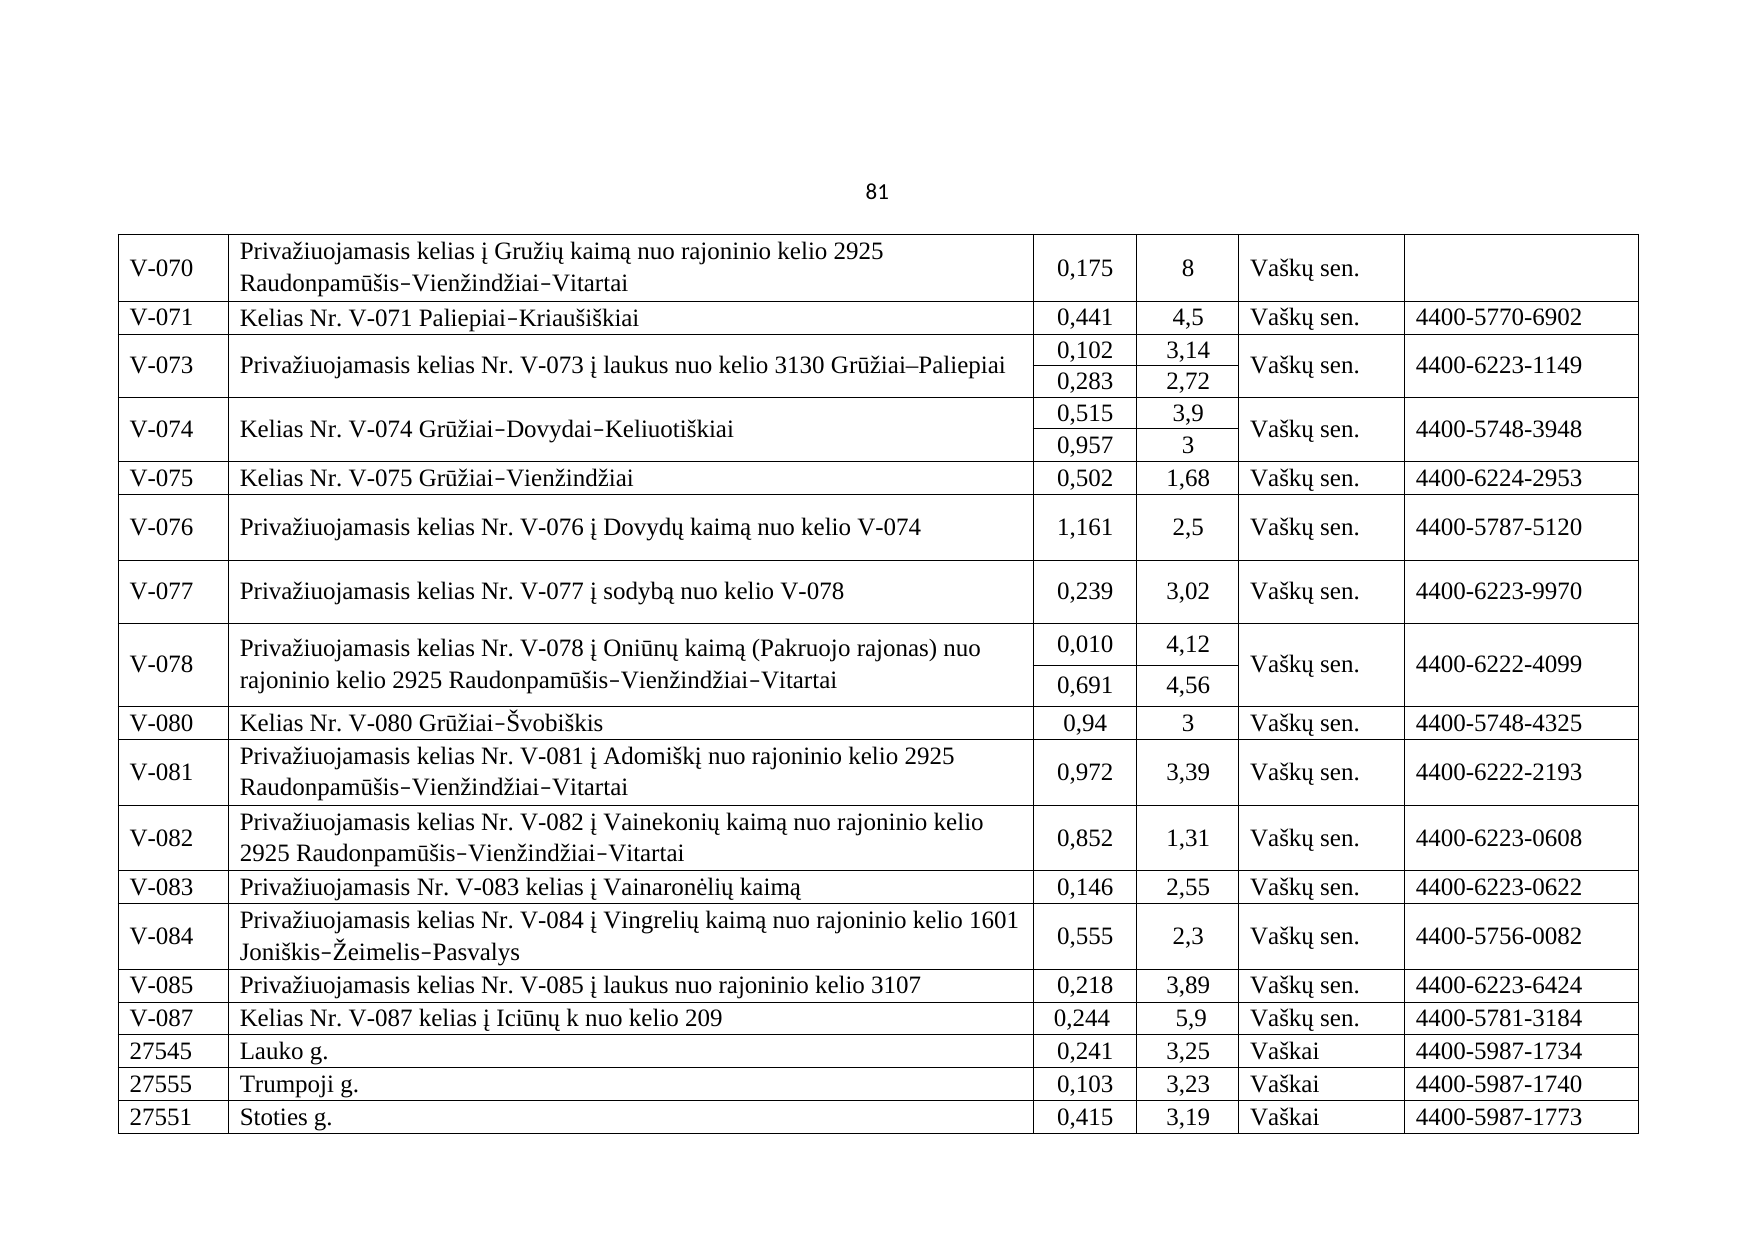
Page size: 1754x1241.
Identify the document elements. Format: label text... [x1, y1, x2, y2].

table_cell 2,72 [1137, 366, 1238, 397]
table_cell [1405, 235, 1638, 301]
table_cell Lauko g. [229, 1035, 1033, 1067]
table_cell 4,5 [1137, 302, 1238, 334]
table_cell 3,39 [1137, 740, 1238, 805]
table_cell Privažiuojamasis kelias Nr. V-081 į Adomiškį nuo rajoninio kelio 2925 Raudonpamūšis–Vienžindžiai–Vitartai [229, 740, 1033, 805]
table_cell Privažiuojamasis kelias Nr. V-076 į Dovydų kaimą nuo kelio V-074 [229, 495, 1033, 560]
table_cell Kelias Nr. V-087 kelias į Iciūnų k nuo kelio 209 [229, 1003, 1033, 1034]
table_cell 2,5 [1137, 495, 1238, 560]
table_cell Privažiuojamasis kelias Nr. V-082 į Vainekonių kaimą nuo rajoninio kelio 2925 Raudonpamūšis–Vienžindžiai–Vitartai [229, 806, 1033, 870]
table_cell 8 [1137, 235, 1238, 301]
table_cell 0,102 [1034, 335, 1136, 365]
table_cell Vaškų sen. [1239, 904, 1404, 969]
table_cell 0,555 [1034, 904, 1136, 969]
table_cell 2,55 [1137, 871, 1238, 903]
table_cell 0,972 [1034, 740, 1136, 805]
table_cell 4400-5770-6902 [1405, 302, 1638, 334]
table_cell V-083 [119, 871, 228, 903]
table_cell Privažiuojamasis kelias Nr. V-073 į laukus nuo kelio 3130 Grūžiai–Paliepiai [229, 335, 1033, 397]
table_cell Stoties g. [229, 1101, 1033, 1133]
table_cell 4,12 [1137, 624, 1238, 665]
table_cell 0,94 [1034, 707, 1136, 739]
table_cell V-078 [119, 624, 228, 706]
table_cell 1,31 [1137, 806, 1238, 870]
table_cell Vaškų sen. [1239, 495, 1404, 560]
table_cell Privažiuojamasis kelias Nr. V-078 į Oniūnų kaimą (Pakruojo rajonas) nuo rajoninio kelio 2925 Raudonpamūšis–Vienžindžiai–Vitartai [229, 624, 1033, 706]
table_cell V-082 [119, 806, 228, 870]
table_cell Vaškų sen. [1239, 871, 1404, 903]
table_cell Privažiuojamasis Nr. V-083 kelias į Vainaronėlių kaimą [229, 871, 1033, 903]
table_cell Privažiuojamasis kelias Nr. V-084 į Vingrelių kaimą nuo rajoninio kelio 1601 Joniškis–Žeimelis–Pasvalys [229, 904, 1033, 969]
table_cell 4400-6223-6424 [1405, 970, 1638, 1002]
table_cell V-080 [119, 707, 228, 739]
table_cell 0,957 [1034, 429, 1136, 461]
table_cell Vaškų sen. [1239, 707, 1404, 739]
table_cell 3,25 [1137, 1035, 1238, 1067]
table_cell Vaškų sen. [1239, 235, 1404, 301]
table_cell 27545 [119, 1035, 228, 1067]
table_cell Kelias Nr. V-075 Grūžiai–Vienžindžiai [229, 462, 1033, 494]
table_cell 4,56 [1137, 666, 1238, 706]
table_cell V-084 [119, 904, 228, 969]
table_cell V-073 [119, 335, 228, 397]
table_cell 4400-6224-2953 [1405, 462, 1638, 494]
table_cell Trumpoji g. [229, 1068, 1033, 1100]
table_cell Vaškų sen. [1239, 806, 1404, 870]
table_cell V-076 [119, 495, 228, 560]
table_cell 4400-5787-5120 [1405, 495, 1638, 560]
table_cell 4400-6223-1149 [1405, 335, 1638, 397]
table_cell 27555 [119, 1068, 228, 1100]
table_cell Kelias Nr. V-074 Grūžiai–Dovydai–Keliuotiškiai [229, 398, 1033, 461]
table_cell 1,68 [1137, 462, 1238, 494]
table_cell V-087 [119, 1003, 228, 1034]
table_cell Vaškų sen. [1239, 624, 1404, 706]
table_cell 27551 [119, 1101, 228, 1133]
table_cell Vaškų sen. [1239, 398, 1404, 461]
table_cell Vaškų sen. [1239, 561, 1404, 622]
table_cell 4400-5748-4325 [1405, 707, 1638, 739]
table_cell Vaškų sen. [1239, 302, 1404, 334]
table_cell Privažiuojamasis kelias Nr. V-085 į laukus nuo rajoninio kelio 3107 [229, 970, 1033, 1002]
table_cell 0,239 [1034, 561, 1136, 622]
table_cell 0,010 [1034, 624, 1136, 665]
table_cell 1,161 [1034, 495, 1136, 560]
table_cell Vaškų sen. [1239, 970, 1404, 1002]
table_cell 0,218 [1034, 970, 1136, 1002]
table_cell 4400-6222-4099 [1405, 624, 1638, 706]
table_cell V-081 [119, 740, 228, 805]
table_cell V-074 [119, 398, 228, 461]
table_cell 0,502 [1034, 462, 1136, 494]
table_cell 0,852 [1034, 806, 1136, 870]
table_cell 4400-5987-1734 [1405, 1035, 1638, 1067]
table_cell 4400-5987-1740 [1405, 1068, 1638, 1100]
table_cell Vaškai [1239, 1035, 1404, 1067]
table_cell 4400-5748-3948 [1405, 398, 1638, 461]
table_cell 4400-5987-1773 [1405, 1101, 1638, 1133]
table_cell 4400-5756-0082 [1405, 904, 1638, 969]
table_cell V-077 [119, 561, 228, 622]
table_cell 3,02 [1137, 561, 1238, 622]
table_cell 4400-5781-3184 [1405, 1003, 1638, 1034]
table_cell Vaškų sen. [1239, 740, 1404, 805]
table_cell V-075 [119, 462, 228, 494]
table_cell V-085 [119, 970, 228, 1002]
table_cell 3,19 [1137, 1101, 1238, 1133]
table_cell Vaškai [1239, 1101, 1404, 1133]
table_cell Vaškų sen. [1239, 1003, 1404, 1034]
table_cell 3 [1137, 707, 1238, 739]
table_cell 3,23 [1137, 1068, 1238, 1100]
table_cell 0,103 [1034, 1068, 1136, 1100]
table_cell 0,441 [1034, 302, 1136, 334]
table_cell 3,89 [1137, 970, 1238, 1002]
table_cell 0,146 [1034, 871, 1136, 903]
table_cell 0,691 [1034, 666, 1136, 706]
table_cell V-070 [119, 235, 228, 301]
table_cell 0,283 [1034, 366, 1136, 397]
table_cell 4400-6223-0622 [1405, 871, 1638, 903]
table_cell 2,3 [1137, 904, 1238, 969]
table_cell 0,244 [1034, 1003, 1136, 1034]
table_cell 0,415 [1034, 1101, 1136, 1133]
table_cell Privažiuojamasis kelias į Gružių kaimą nuo rajoninio kelio 2925 Raudonpamūšis–Vienžindžiai–Vitartai [229, 235, 1033, 301]
table_cell 4400-6223-0608 [1405, 806, 1638, 870]
table_cell Vaškų sen. [1239, 335, 1404, 397]
table_cell 0,241 [1034, 1035, 1136, 1067]
table_cell Privažiuojamasis kelias Nr. V-077 į sodybą nuo kelio V-078 [229, 561, 1033, 622]
table_cell Kelias Nr. V-080 Grūžiai–Švobiškis [229, 707, 1033, 739]
table_cell 4400-6223-9970 [1405, 561, 1638, 622]
table_cell 5,9 [1137, 1003, 1238, 1034]
table_cell Vaškai [1239, 1068, 1404, 1100]
table_cell 3 [1137, 429, 1238, 461]
table_cell 4400-6222-2193 [1405, 740, 1638, 805]
table_cell 3,14 [1137, 335, 1238, 365]
table_cell 0,175 [1034, 235, 1136, 301]
table_cell Vaškų sen. [1239, 462, 1404, 494]
table_cell 0,515 [1034, 398, 1136, 428]
table_cell Kelias Nr. V-071 Paliepiai–Kriaušiškiai [229, 302, 1033, 334]
table_cell V-071 [119, 302, 228, 334]
table_cell 3,9 [1137, 398, 1238, 428]
